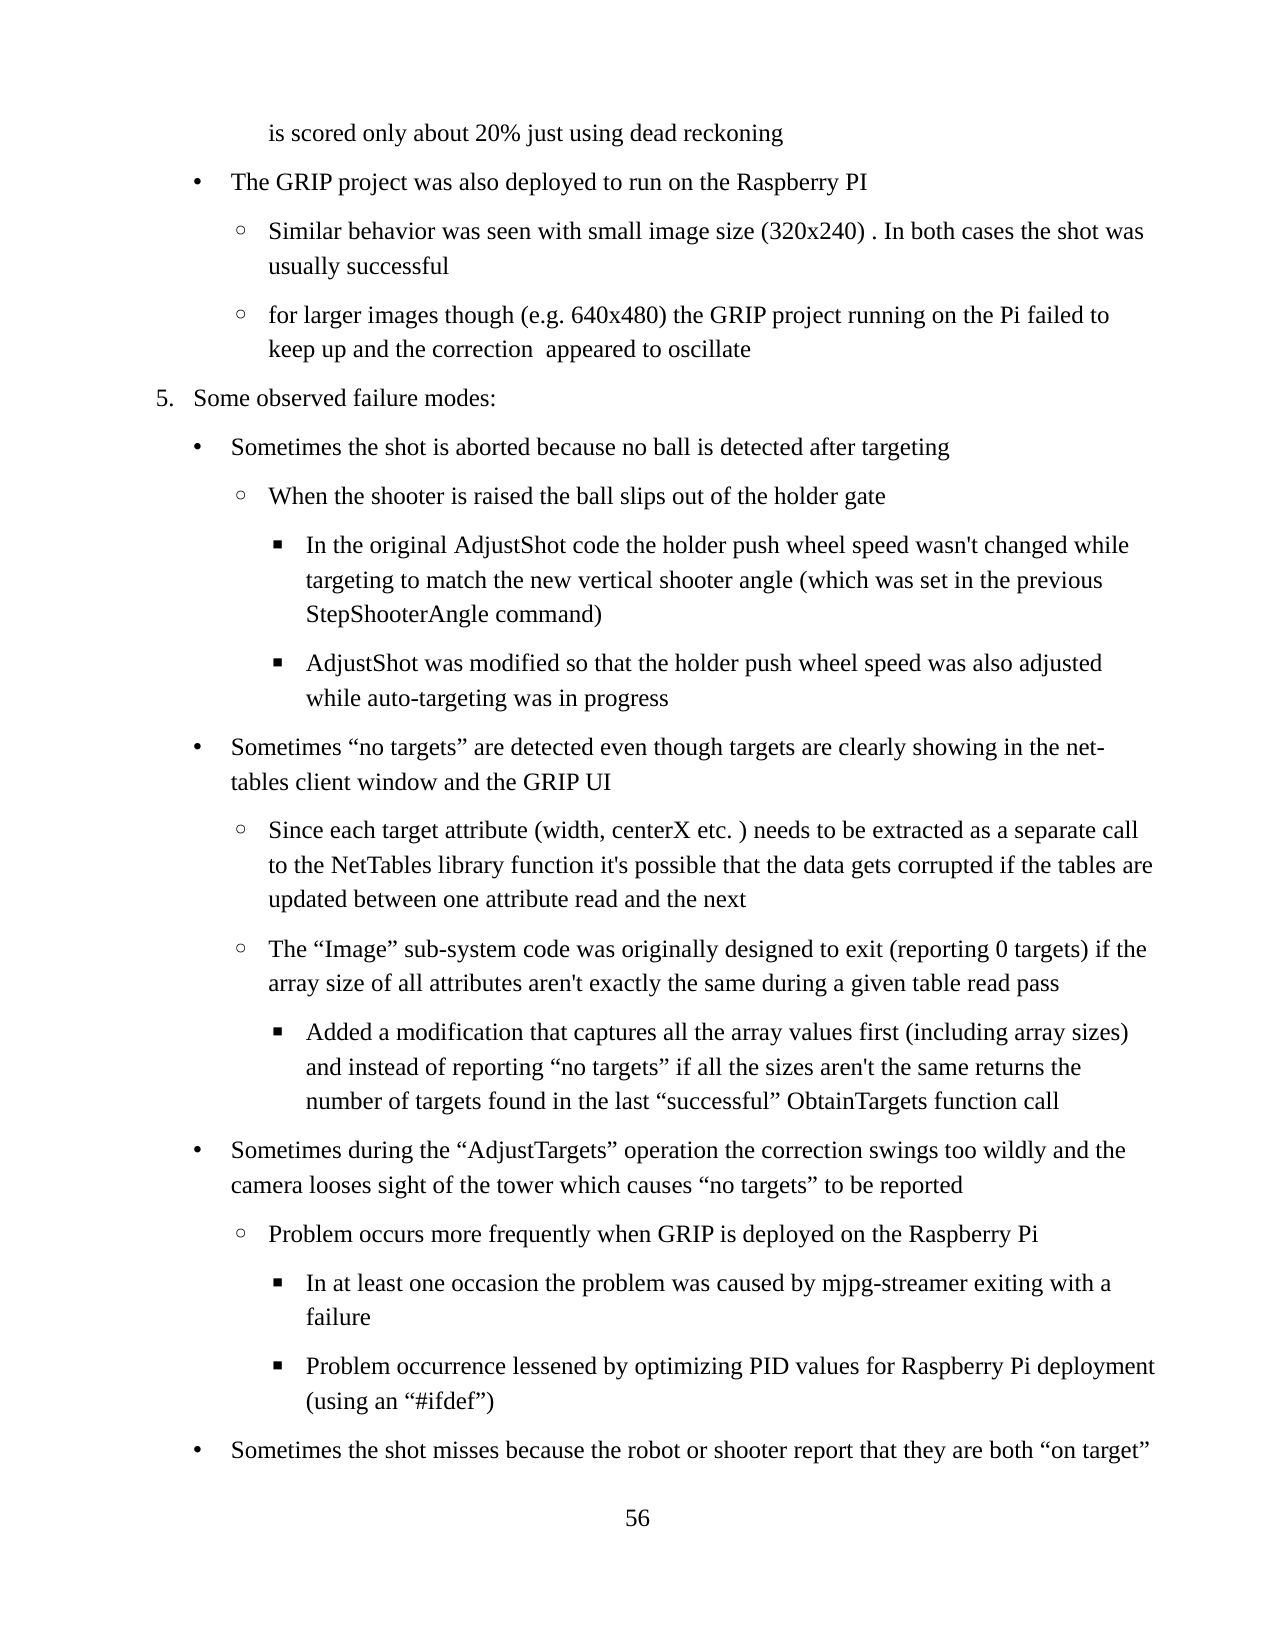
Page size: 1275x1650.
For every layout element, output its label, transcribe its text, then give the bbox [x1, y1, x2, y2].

list Added a modification that captures all the array values first (including array sizes) and instead of reporting “no targets” if all the sizes aren't the same returns the number of targets found in the last “successful” ObtainTargets function call [268, 1017, 1157, 1115]
list Sometimes the shot is aborted because no ball is detected after targeting [193, 432, 1157, 461]
list Sometimes during the “AdjustTargets” operation the correction swings too wildly and the camera looses sight of the tower which causes “no targets” to be reported [193, 1135, 1157, 1198]
list In at least one occasion the problem was caused by mjpg-streamer exiting with a failure [268, 1268, 1157, 1331]
list AdjustShot was modified so that the holder push wheel speed was also adjusted while auto-targeting was in progress [268, 648, 1157, 712]
list Since each target attribute (width, centerX etc. ) needs to be extracted as a separate call to the NetTables library function it's possible that the data gets corrupted if the tables are updated between one attribute read and the next [231, 816, 1157, 913]
list Sometimes the shot misses because the robot or shooter report that they are both “on target” [193, 1435, 1157, 1464]
list The GRIP project was also deployed to run on the Raspberry PI [193, 167, 1157, 196]
list Similar behavior was seen with small image size (320x240) . In both cases the shot was usually successful [231, 216, 1157, 279]
list The “Image” sub-system code was originally designed to exit (reporting 0 targets) if the array size of all attributes aren't exactly the same during a given table read pass [231, 934, 1157, 997]
list When the shooter is raised the ball slips out of the holder gate [231, 481, 1157, 510]
list is scored only about 20% just using dead reckoning [231, 118, 1157, 147]
list Problem occurrence lessened by optimizing PID values for Raspberry Pi deployment (using an “#ifdef”) [268, 1351, 1157, 1414]
list In the original AdjustShot code the holder push wheel speed wasn't changed while targeting to match the new vertical shooter angle (which was set in the previous StepShooterAngle command) [268, 531, 1157, 628]
list for larger images though (e.g. 640x480) the GRIP project running on the Pi failed to keep up and the correction appeared to oscillate [231, 300, 1157, 363]
list Sometimes “no targets” are detected even though targets are clearly showing in the net-tables client window and the GRIP UI [193, 732, 1157, 795]
list Problem occurs more frequently when GRIP is deployed on the Raspberry Pi [231, 1219, 1157, 1247]
list Some observed failure modes: [156, 383, 1157, 412]
